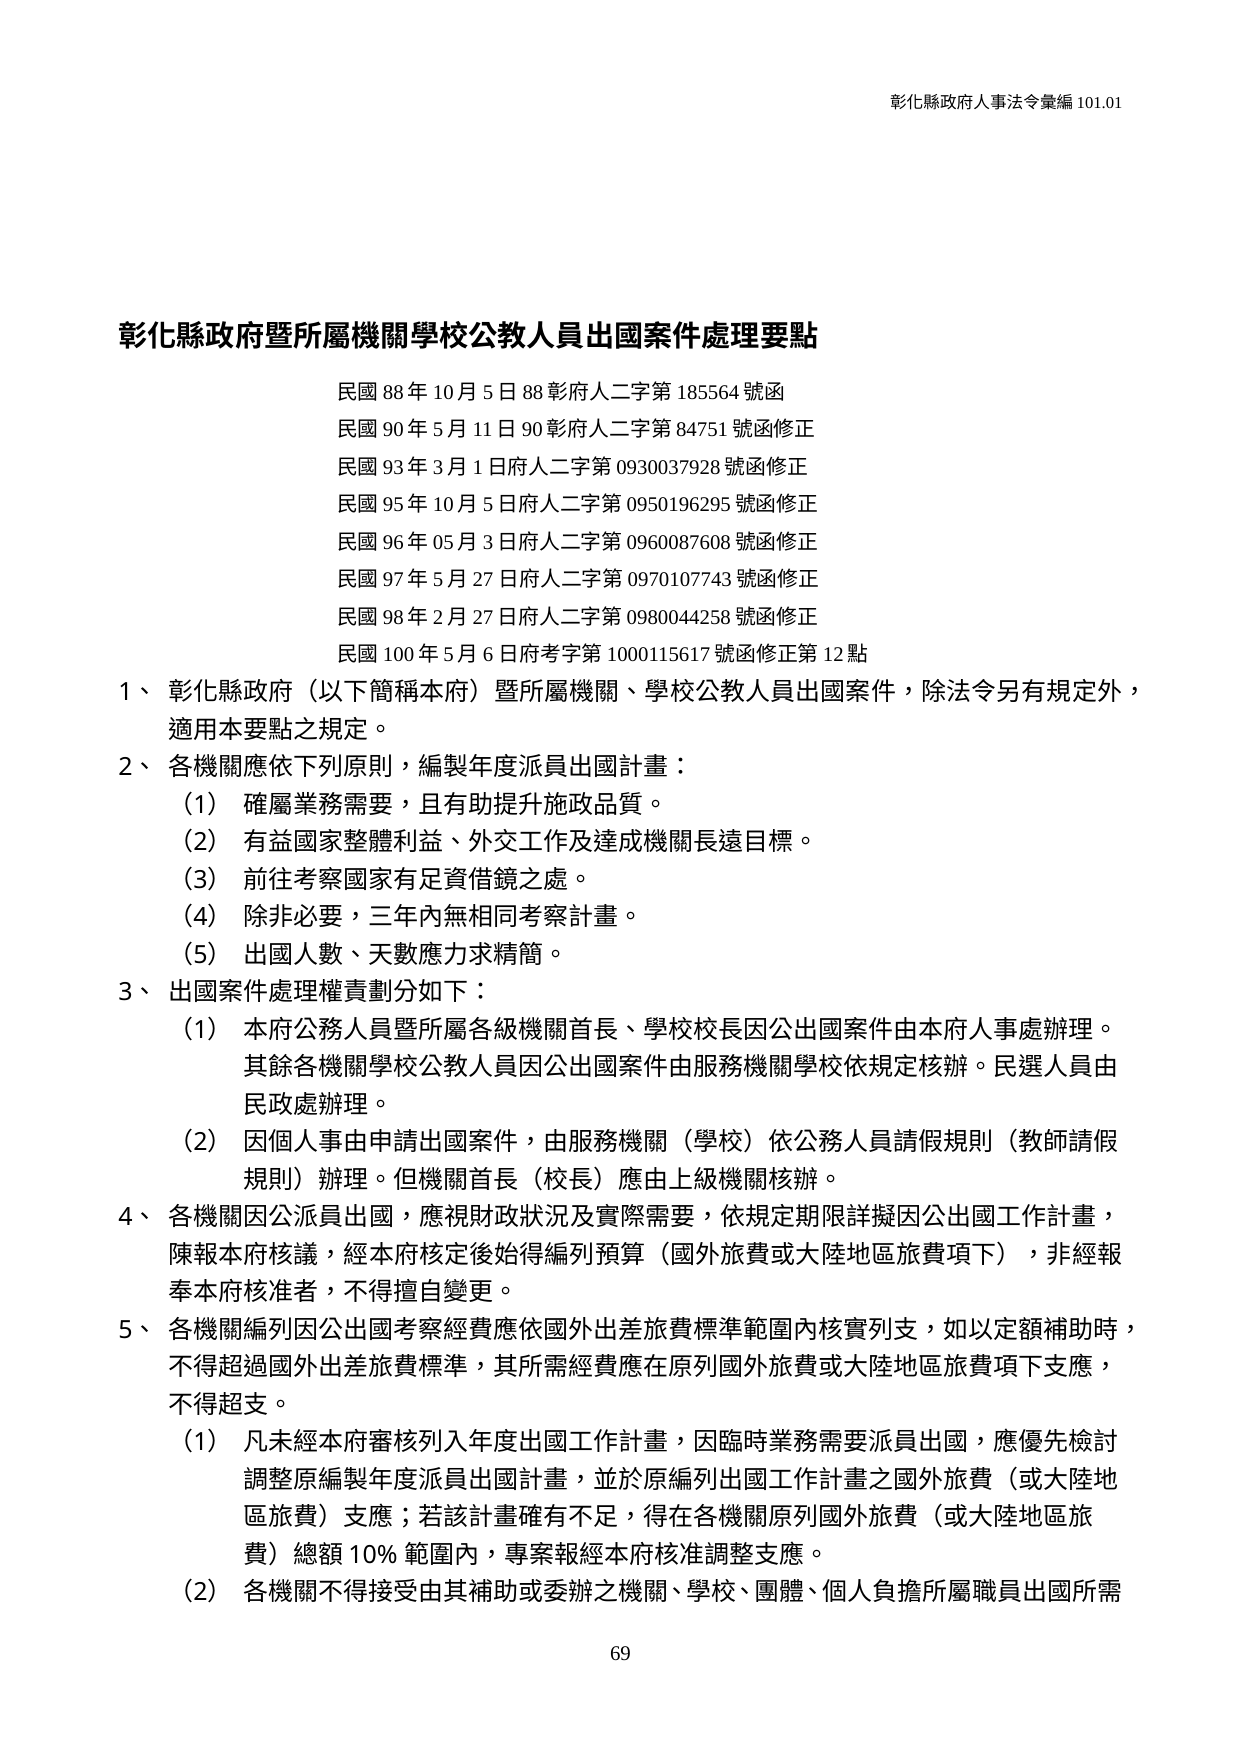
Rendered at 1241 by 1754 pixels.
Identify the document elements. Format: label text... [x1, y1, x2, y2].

list 因個人事由申請出國案件，由服務機關（學校）依公務人員請假規則（教師請假規則）辦理。但機關首長（校長）應由上級機關核辦。 [168, 1121, 1122, 1196]
list 各機關不得接受由其補助或委辦之機關、學校、團體、個人負擔所屬職員出國所需經費。 [168, 1571, 1122, 1609]
list 出國人數、天數應力求精簡。 [168, 934, 1122, 971]
list 前往考察國家有足資借鏡之處。 [168, 859, 1122, 896]
text 民國97年5月27 日府人二字第0970107743號函修正 [118, 559, 1122, 596]
list 各機關因公派員出國，應視財政狀況及實際需要，依規定期限詳擬因公出國工作計畫，陳報本府核議，經本府核定後始得編列預算（國外旅費或大陸地區旅費項下），非經報奉本府核准者，不得擅自變更。 [118, 1196, 1122, 1309]
text 民國88年10月5日88彰府人二字第185564號函 [118, 371, 1122, 409]
list 確屬業務需要，且有助提升施政品質。 [168, 784, 1122, 821]
list 有益國家整體利益、外交工作及達成機關長遠目標。 [168, 821, 1122, 859]
text 民國93年3月1日府人二字第0930037928號函修正 [118, 446, 1122, 484]
list 出國案件處理權責劃分如下： [118, 971, 1122, 1009]
list 本府公務人員暨所屬各級機關首長、學校校長因公出國案件由本府人事處辦理。其餘各機關學校公教人員因公出國案件由服務機關學校依規定核辦。民選人員由民政處辦理。 [168, 1009, 1122, 1121]
text 民國98年2月27日府人二字第0980044258號函修正 [118, 596, 1122, 634]
list 各機關應依下列原則，編製年度派員出國計畫： [118, 746, 1122, 784]
list 各機關編列因公出國考察經費應依國外出差旅費標準範圍內核實列支，如以定額補助時，不得超過國外出差旅費標準，其所需經費應在原列國外旅費或大陸地區旅費項下支應，不得超支。 [118, 1309, 1122, 1421]
subtitle 彰化縣政府暨所屬機關學校公教人員出國案件處理要點 [118, 296, 1122, 371]
text 民國90年5月11日90彰府人二字第84751號函修正 [118, 409, 1122, 446]
list 凡未經本府審核列入年度出國工作計畫，因臨時業務需要派員出國，應優先檢討調整原編製年度派員出國計畫，並於原編列出國工作計畫之國外旅費（或大陸地區旅費）支應；若該計畫確有不足，得在各機關原列國外旅費（或大陸地區旅費）總額10% 範圍內，專案報經本府核准調整支應。 [168, 1421, 1122, 1571]
text 民國95年10月5日府人二字第0950196295號函修正 [118, 484, 1122, 521]
text 民國96年05月3日府人二字第0960087608號函修正 [118, 521, 1122, 559]
list 除非必要，三年內無相同考察計畫。 [168, 896, 1122, 934]
list 彰化縣政府（以下簡稱本府）暨所屬機關、學校公教人員出國案件，除法令另有規定外，適用本要點之規定。 [118, 671, 1122, 746]
text 民國100年5月6 日府考字第1000115617號函修正第12點 [118, 634, 1122, 671]
